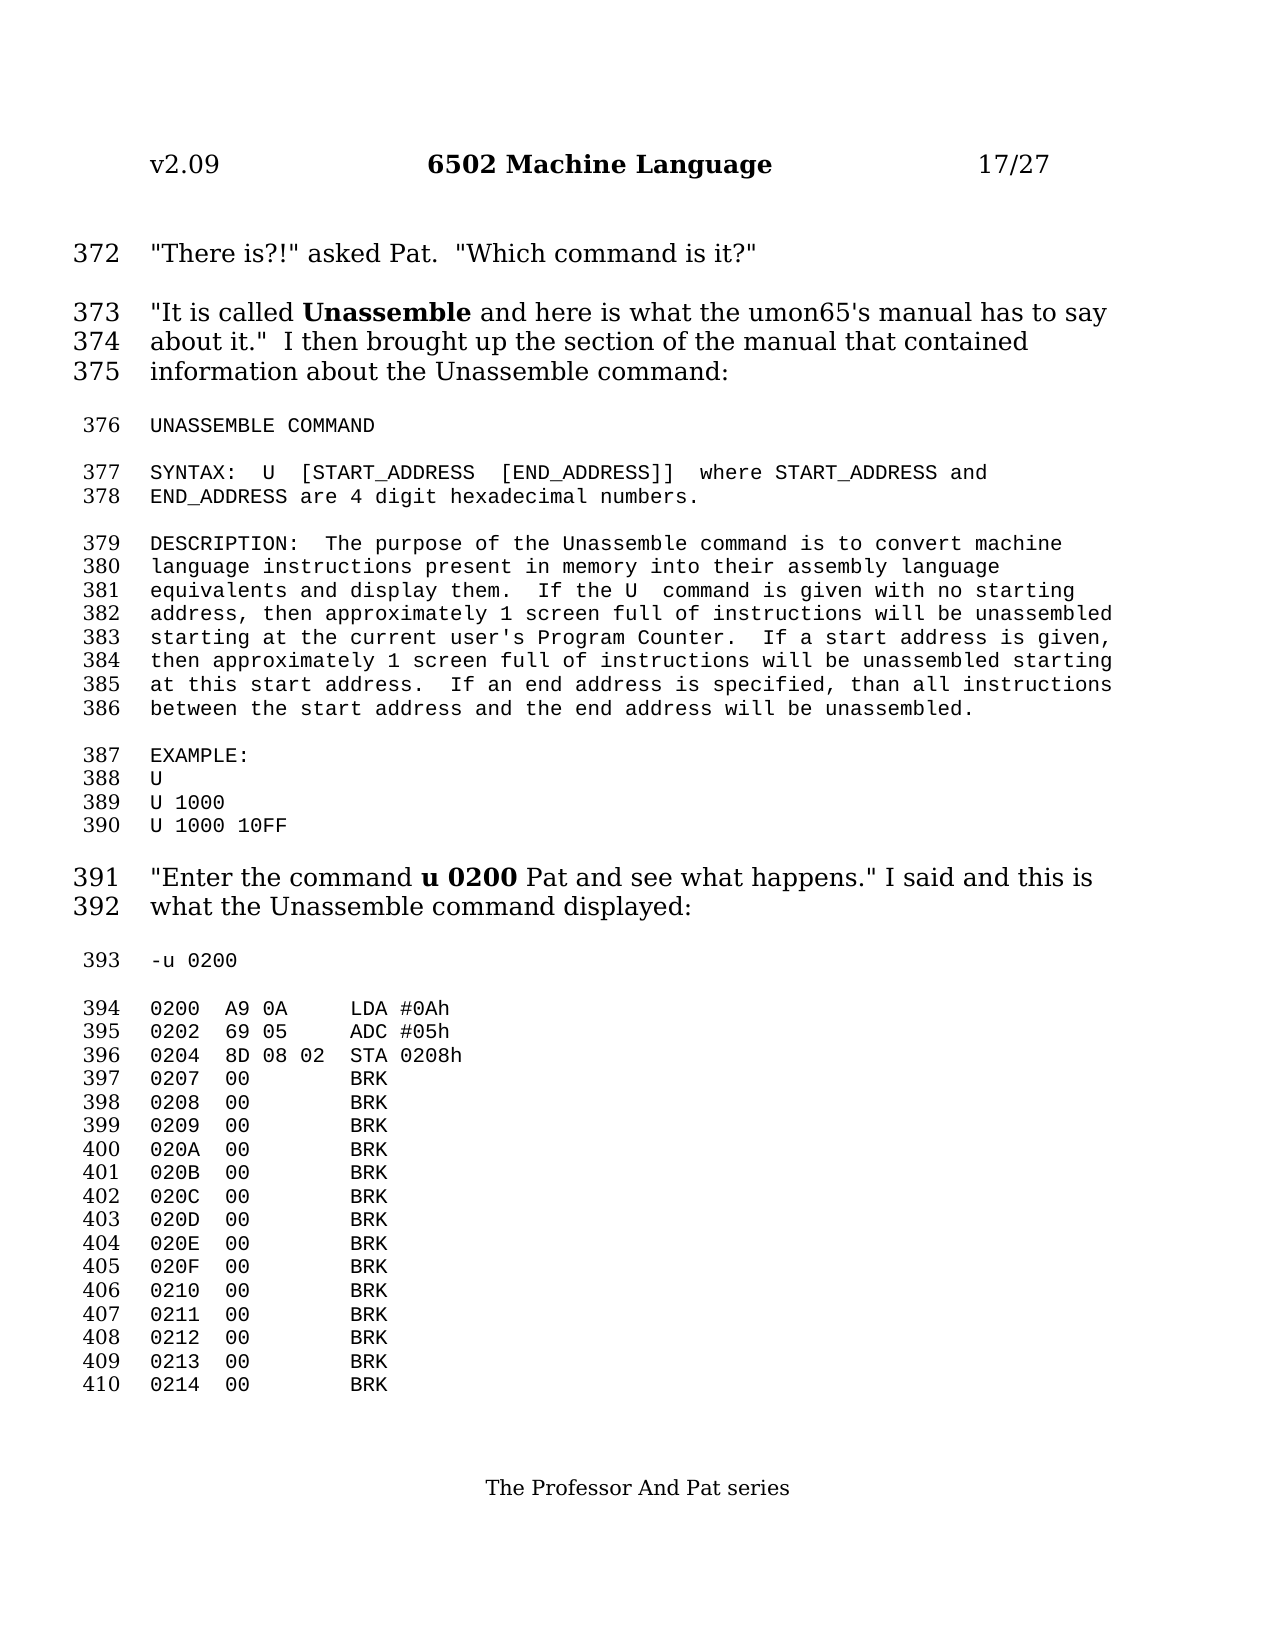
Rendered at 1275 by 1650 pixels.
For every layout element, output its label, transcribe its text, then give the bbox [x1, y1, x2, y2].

text UNASSEMBLE COMMAND [150, 415, 1125, 439]
text 0204 8D 08 02 STA 0208h [150, 1045, 1125, 1068]
text 0202 69 05 ADC #05h [150, 1021, 1125, 1045]
text 020B 00 BRK [150, 1162, 1125, 1186]
text 020D 00 BRK [150, 1209, 1125, 1233]
text 0214 00 BRK [150, 1374, 1125, 1398]
text 0212 00 BRK [150, 1327, 1125, 1351]
text 020A 00 BRK [150, 1139, 1125, 1162]
text 0207 00 BRK [150, 1068, 1125, 1092]
text 0208 00 BRK [150, 1092, 1125, 1115]
text SYNTAX: U [START_ADDRESS [END_ADDRESS]] where START_ADDRESS and [150, 462, 1125, 486]
text U 1000 10FF [150, 815, 1125, 839]
text 0213 00 BRK [150, 1351, 1125, 1374]
text 0209 00 BRK [150, 1115, 1125, 1139]
text 0210 00 BRK [150, 1280, 1125, 1304]
text "There is?!" asked Pat. "Which command is it?" [150, 239, 1125, 268]
text 0200 A9 0A LDA #0Ah [150, 998, 1125, 1021]
text 020C 00 BRK [150, 1186, 1125, 1209]
text EXAMPLE: [150, 745, 1125, 768]
text 0211 00 BRK [150, 1304, 1125, 1327]
text U 1000 [150, 792, 1125, 815]
text END_ADDRESS are 4 digit hexadecimal numbers. [150, 486, 1125, 509]
text -u 0200 [150, 951, 1125, 974]
text "Enter the command u 0200 Pat and see what happens." I said and this is what the Unassemble command displayed: [150, 862, 1125, 921]
text DESCRIPTION: The purpose of the Unassemble command is to convert machine language instructions present in memory into their assembly language equivalents and display them. If the U command is given with no starting address, then approximately 1 screen full of instructions will be unassembled starting at the current user's Program Counter. If a start address is given, then approximately 1 screen full of instructions will be unassembled starting at this start address. If an end address is specified, than all instructions between the start address and the end address will be unassembled. [150, 533, 1125, 721]
text "It is called Unassemble and here is what the umon65's manual has to say about it." I then brought up the section of the manual that contained information about the Unassemble command: [150, 298, 1125, 386]
text 020F 00 BRK [150, 1257, 1125, 1280]
text U [150, 768, 1125, 792]
text 020E 00 BRK [150, 1233, 1125, 1257]
